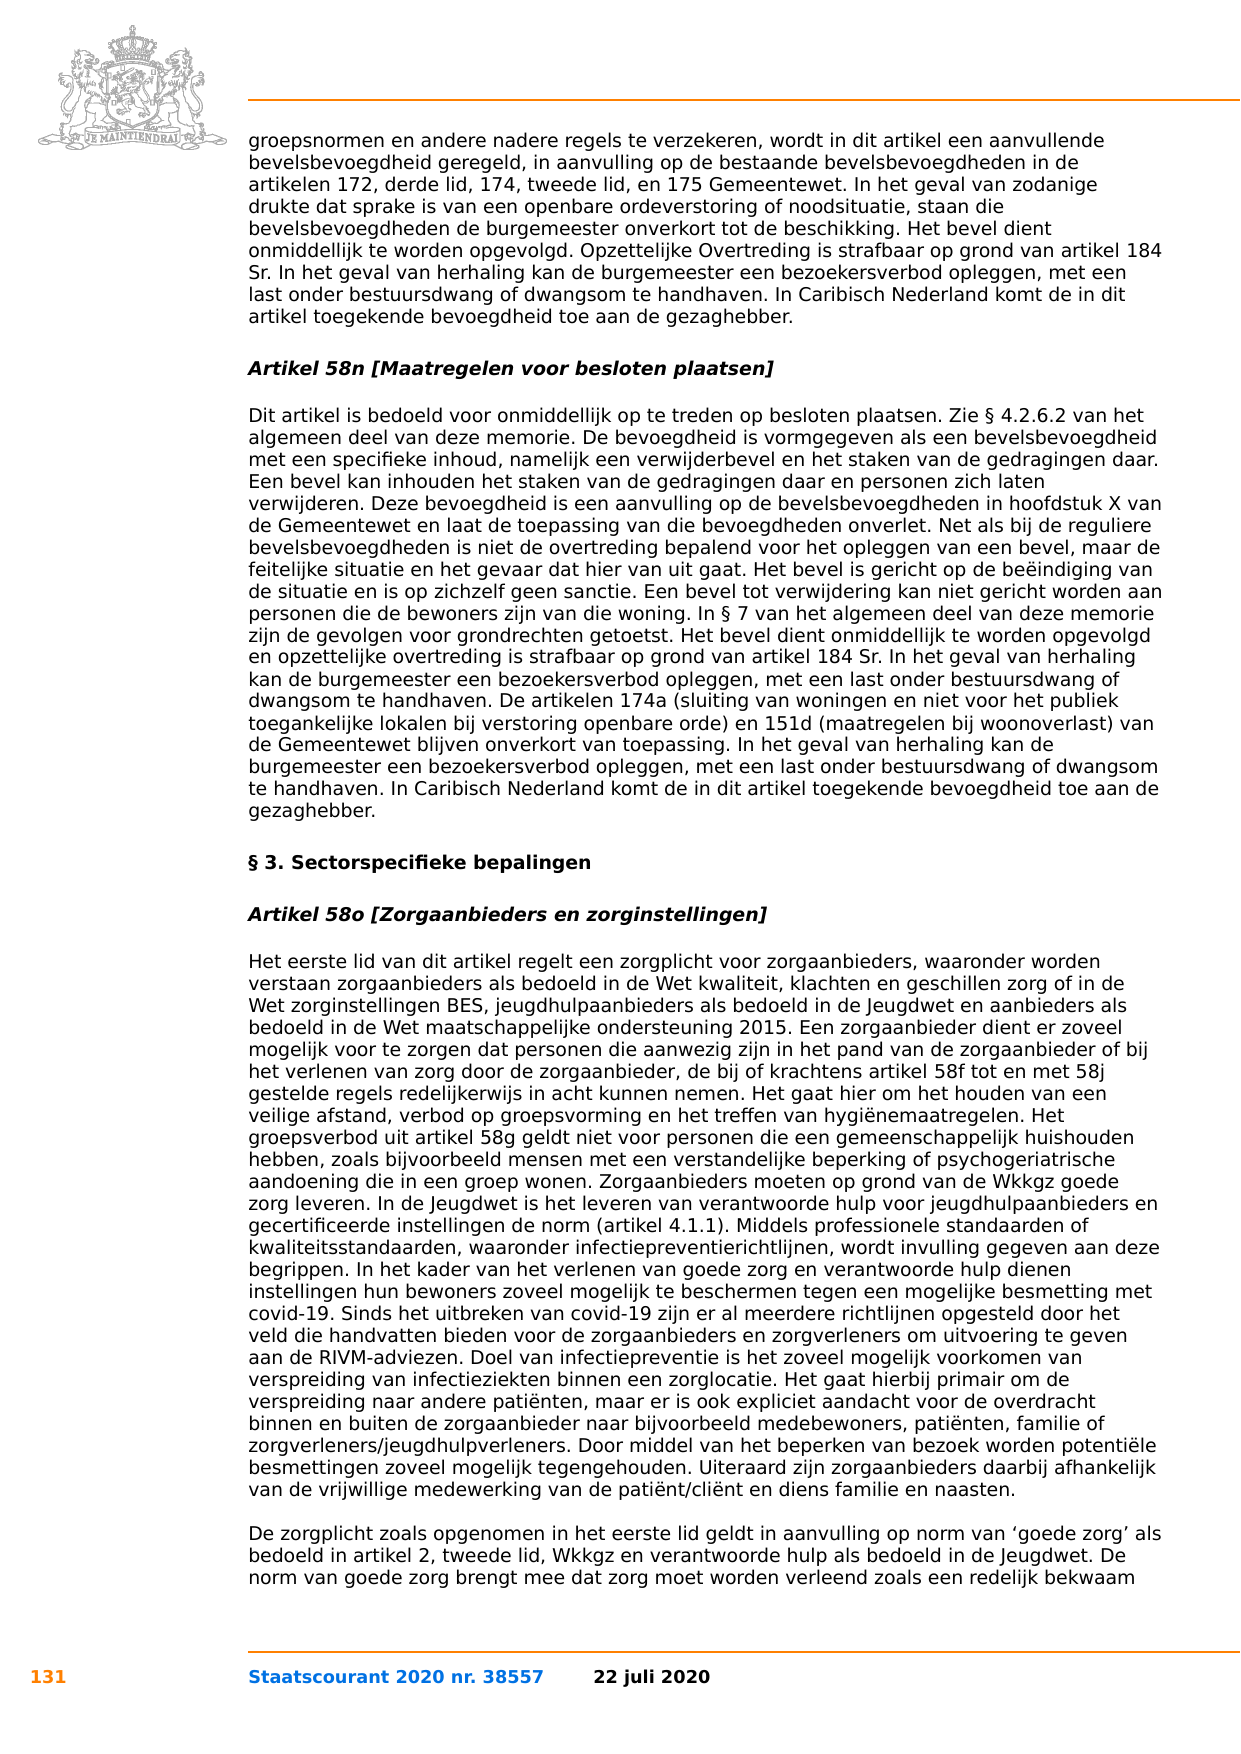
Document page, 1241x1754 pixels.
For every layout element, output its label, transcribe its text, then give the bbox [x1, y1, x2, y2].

subtitle Artikel 58n [Maatregelen voor besloten plaatsen] [248, 358, 1163, 380]
text De zorgplicht zoals opgenomen in het eerste lid geldt in aanvulling op norm van ‘goede zorg’ als bedoeld in artikel 2, tweede lid, Wkkgz en verantwoorde hulp als bedoeld in de Jeugdwet. De norm van goede zorg brengt mee dat zorg moet worden verleend zoals een redelijk bekwaam [248, 1523, 1163, 1588]
subtitle § 3. Sectorspecifieke bepalingen [248, 852, 1163, 874]
text groepsnormen en andere nadere regels te verzekeren, wordt in dit artikel een aanvullende bevelsbevoegdheid geregeld, in aanvulling op de bestaande bevelsbevoegdheden in de artikelen 172, derde lid, 174, tweede lid, en 175 Gemeentewet. In het geval van zodanige drukte dat sprake is van een openbare ordeverstoring of noodsituatie, staan die bevelsbevoegdheden de burgemeester onverkort tot de beschikking. Het bevel dient onmiddellijk te worden opgevolgd. Opzettelijke Overtreding is strafbaar op grond van artikel 184 Sr. In het geval van herhaling kan de burgemeester een bezoekersverbod opleggen, met een last onder bestuursdwang of dwangsom te handhaven. In Caribisch Nederland komt de in dit artikel toegekende bevoegdheid toe aan de gezaghebber. [248, 130, 1163, 328]
text Het eerste lid van dit artikel regelt een zorgplicht voor zorgaanbieders, waaronder worden verstaan zorgaanbieders als bedoeld in de Wet kwaliteit, klachten en geschillen zorg of in de Wet zorginstellingen BES, jeugdhulpaanbieders als bedoeld in de Jeugdwet en aanbieders als bedoeld in de Wet maatschappelijke ondersteuning 2015. Een zorgaanbieder dient er zoveel mogelijk voor te zorgen dat personen die aanwezig zijn in het pand van de zorgaanbieder of bij het verlenen van zorg door de zorgaanbieder, de bij of krachtens artikel 58f tot en met 58j gestelde regels redelijkerwijs in acht kunnen nemen. Het gaat hier om het houden van een veilige afstand, verbod op groepsvorming en het treffen van hygiënemaatregelen. Het groepsverbod uit artikel 58g geldt niet voor personen die een gemeenschappelijk huishouden hebben, zoals bijvoorbeeld mensen met een verstandelijke beperking of psychogeriatrische aandoening die in een groep wonen. Zorgaanbieders moeten op grond van de Wkkgz goede zorg leveren. In de Jeugdwet is het leveren van verantwoorde hulp voor jeugdhulpaanbieders en gecertificeerde instellingen de norm (artikel 4.1.1). Middels professionele standaarden of kwaliteitsstandaarden, waaronder infectiepreventierichtlijnen, wordt invulling gegeven aan deze begrippen. In het kader van het verlenen van goede zorg en verantwoorde hulp dienen instellingen hun bewoners zoveel mogelijk te beschermen tegen een mogelijke besmetting met covid-19. Sinds het uitbreken van covid-19 zijn er al meerdere richtlijnen opgesteld door het veld die handvatten bieden voor de zorgaanbieders en zorgverleners om uitvoering te geven aan de RIVM-adviezen. Doel van infectiepreventie is het zoveel mogelijk voorkomen van verspreiding van infectieziekten binnen een zorglocatie. Het gaat hierbij primair om de verspreiding naar andere patiënten, maar er is ook expliciet aandacht voor de overdracht binnen en buiten de zorgaanbieder naar bijvoorbeeld medebewoners, patiënten, familie of zorgverleners/jeugdhulpverleners. Door middel van het beperken van bezoek worden potentiële besmettingen zoveel mogelijk tegengehouden. Uiteraard zijn zorgaanbieders daarbij afhankelijk van de vrijwillige medewerking van de patiënt/cliënt en diens familie en naasten. [248, 951, 1163, 1501]
subtitle Artikel 58o [Zorgaanbieders en zorginstellingen] [248, 904, 1163, 926]
text Dit artikel is bedoeld voor onmiddellijk op te treden op besloten plaatsen. Zie § 4.2.6.2 van het algemeen deel van deze memorie. De bevoegdheid is vormgegeven als een bevelsbevoegdheid met een specifieke inhoud, namelijk een verwijderbevel en het staken van de gedragingen daar. Een bevel kan inhouden het staken van de gedragingen daar en personen zich laten verwijderen. Deze bevoegdheid is een aanvulling op de bevelsbevoegdheden in hoofdstuk X van de Gemeentewet en laat de toepassing van die bevoegdheden onverlet. Net als bij de reguliere bevelsbevoegdheden is niet de overtreding bepalend voor het opleggen van een bevel, maar de feitelijke situatie en het gevaar dat hier van uit gaat. Het bevel is gericht op de beëindiging van de situatie en is op zichzelf geen sanctie. Een bevel tot verwijdering kan niet gericht worden aan personen die de bewoners zijn van die woning. In § 7 van het algemeen deel van deze memorie zijn de gevolgen voor grondrechten getoetst. Het bevel dient onmiddellijk te worden opgevolgd en opzettelijke overtreding is strafbaar op grond van artikel 184 Sr. In het geval van herhaling kan de burgemeester een bezoekersverbod opleggen, met een last onder bestuursdwang of dwangsom te handhaven. De artikelen 174a (sluiting van woningen en niet voor het publiek toegankelijke lokalen bij verstoring openbare orde) en 151d (maatregelen bij woonoverlast) van de Gemeentewet blijven onverkort van toepassing. In het geval van herhaling kan de burgemeester een bezoekersverbod opleggen, met een last onder bestuursdwang of dwangsom te handhaven. In Caribisch Nederland komt de in dit artikel toegekende bevoegdheid toe aan de gezaghebber. [248, 405, 1163, 822]
picture [38, 25, 227, 150]
